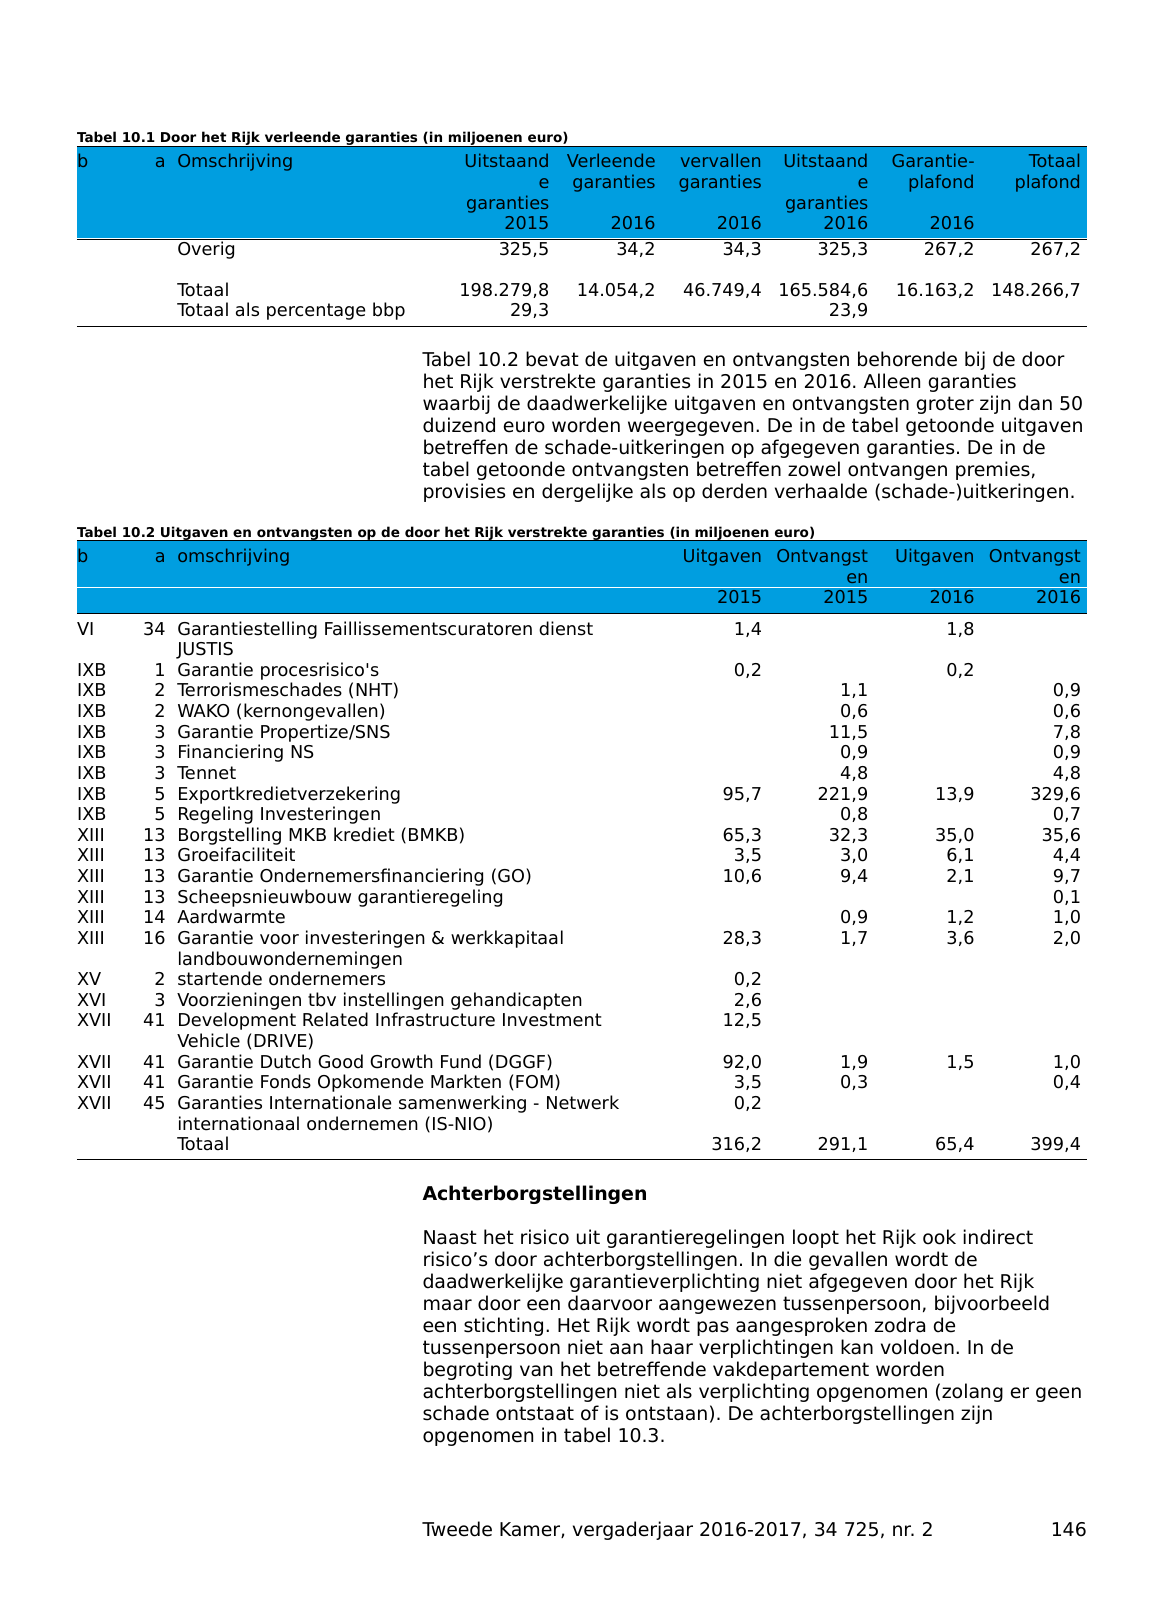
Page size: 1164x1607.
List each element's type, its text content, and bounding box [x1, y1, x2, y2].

table_cell 9,4 [768, 866, 874, 887]
table_cell [874, 990, 980, 1010]
table_cell Garantie voor investeringen & werkkapitaal landbouwondernemingen [171, 928, 661, 969]
table_cell Garantie Dutch Good Growth Fund (DGGF) [171, 1052, 661, 1072]
text Naast het risico uit garantieregelingen loopt het Rijk ook indirect risico’s door achterborgstellingen. In die gevallen wordt de daadwerkelijke garantieverplichting niet afgegeven door het Rijk maar door een daarvoor aangewezen tussenpersoon, bijvoorbeeld een stichting. Het Rijk wordt pas aangesproken zodra de tussenpersoon niet aan haar verplichtingen kan voldoen. In de begroting van het betreffende vakdepartement worden achterborgstellingen niet als verplichting opgenomen (zolang er geen schade ontstaat of is ontstaan). De achterborgstellingen zijn opgenomen in tabel 10.3. [422, 1227, 1087, 1447]
table_cell [980, 300, 1087, 326]
table_cell 5 [124, 784, 171, 804]
table_cell 1,7 [768, 928, 874, 969]
table_cell [874, 742, 980, 763]
table_cell Regeling Investeringen [171, 804, 661, 825]
table_cell 2 [124, 969, 171, 990]
table_cell 291,1 [768, 1134, 874, 1159]
table_cell b [77, 541, 124, 587]
table_cell [77, 1134, 124, 1159]
table_cell 23,9 [768, 300, 874, 326]
table_cell 4,4 [980, 845, 1087, 866]
table_cell Exportkredietverzekering [171, 784, 661, 804]
table_cell [980, 1093, 1087, 1134]
table_cell [768, 1010, 874, 1052]
table_cell 1,1 [768, 680, 874, 701]
table_cell [874, 300, 980, 326]
table_cell b [77, 147, 124, 213]
table_cell 3,5 [661, 1072, 768, 1093]
table_cell Garantie Propertize/SNS [171, 722, 661, 742]
table_cell 0,9 [980, 680, 1087, 701]
table_cell Uitgaven [661, 541, 768, 587]
table_cell [171, 588, 661, 613]
table_cell [555, 300, 661, 326]
table_cell 1 [124, 660, 171, 680]
table_cell [124, 213, 171, 238]
table_cell 41 [124, 1072, 171, 1093]
table_cell 0,1 [980, 887, 1087, 907]
table_cell 0,2 [874, 660, 980, 680]
table_cell 1,8 [874, 614, 980, 660]
table_cell 0,2 [661, 969, 768, 990]
table_cell 13,9 [874, 784, 980, 804]
table_cell [661, 680, 768, 701]
table_cell 3 [124, 722, 171, 742]
table_cell 5 [124, 804, 171, 825]
table_cell 2 [124, 680, 171, 701]
table_cell Terrorismeschades (NHT) [171, 680, 661, 701]
table_cell IXB [77, 804, 124, 825]
table_cell 0,9 [768, 907, 874, 928]
table_cell [661, 887, 768, 907]
table_cell 325,5 [449, 240, 555, 259]
table_cell [768, 660, 874, 680]
table_cell [661, 742, 768, 763]
table_cell 0,6 [980, 701, 1087, 722]
table_cell [980, 614, 1087, 660]
table_cell 0,2 [661, 660, 768, 680]
table_cell 0,7 [980, 804, 1087, 825]
table_cell XVII [77, 1052, 124, 1072]
table_cell 65,3 [661, 825, 768, 845]
table_cell 1,2 [874, 907, 980, 928]
table_cell [768, 969, 874, 990]
table_cell 1,0 [980, 1052, 1087, 1072]
table_cell [77, 240, 124, 259]
table_cell 2016 [661, 213, 768, 238]
table_cell 198.279,8 [449, 280, 555, 300]
table_cell 2016 [980, 588, 1087, 613]
table_cell Totaal plafond [980, 147, 1087, 213]
table_cell Garantie Fonds Opkomende Markten (FOM) [171, 1072, 661, 1093]
table_cell [874, 680, 980, 701]
table_cell [874, 887, 980, 907]
table_cell 46.749,4 [661, 280, 768, 300]
table_cell [77, 280, 124, 300]
table_cell IXB [77, 784, 124, 804]
table_cell XIII [77, 866, 124, 887]
table_cell 1,0 [980, 907, 1087, 928]
table_cell [171, 259, 449, 280]
table_cell 16 [124, 928, 171, 969]
table_cell 0,6 [768, 701, 874, 722]
table_cell a [124, 147, 171, 213]
table_cell [980, 990, 1087, 1010]
table_cell [661, 804, 768, 825]
table_cell [77, 300, 124, 326]
subtitle Achterborgstellingen [422, 1183, 1087, 1204]
table_cell 0,2 [661, 1093, 768, 1134]
table_cell [874, 1093, 980, 1134]
table_cell XIII [77, 845, 124, 866]
table_cell vervallen garanties [661, 147, 768, 213]
table_cell [449, 259, 555, 280]
table_cell 0,9 [980, 742, 1087, 763]
table_cell Totaal [171, 280, 449, 300]
table_cell Omschrijving [171, 147, 449, 213]
table_cell 92,0 [661, 1052, 768, 1072]
table_cell Ontvangsten [980, 541, 1087, 587]
table_cell Aardwarmte [171, 907, 661, 928]
table_cell [661, 722, 768, 742]
table_cell 399,4 [980, 1134, 1087, 1159]
table_cell IXB [77, 660, 124, 680]
table_cell [124, 1134, 171, 1159]
table_cell omschrijving [171, 541, 661, 587]
table_cell IXB [77, 680, 124, 701]
table_cell 0,9 [768, 742, 874, 763]
table_cell 2016 [874, 213, 980, 238]
table_cell 32,3 [768, 825, 874, 845]
table_cell 221,9 [768, 784, 874, 804]
table_cell [77, 259, 124, 280]
table_cell Groeifaciliteit [171, 845, 661, 866]
table_cell 329,6 [980, 784, 1087, 804]
table_cell [874, 804, 980, 825]
table_cell [768, 614, 874, 660]
table_header Tabel 10.2 Uitgaven en ontvangsten op de door het Rijk verstrekte garanties (in miljoenen euro) [77, 525, 1087, 540]
table_cell XVI [77, 990, 124, 1010]
table_cell 2015 [449, 213, 555, 238]
table_cell 3 [124, 742, 171, 763]
table_cell 3 [124, 763, 171, 783]
table_cell [874, 1072, 980, 1093]
table_cell 0,8 [768, 804, 874, 825]
table_cell 3 [124, 990, 171, 1010]
table_cell 1,4 [661, 614, 768, 660]
table_cell [980, 259, 1087, 280]
table_cell 41 [124, 1010, 171, 1052]
table_cell 325,3 [768, 240, 874, 259]
table_cell [768, 990, 874, 1010]
table_cell XVII [77, 1072, 124, 1093]
table_cell Garantie procesrisico's [171, 660, 661, 680]
table_cell IXB [77, 701, 124, 722]
table_cell [768, 887, 874, 907]
table_cell 1,5 [874, 1052, 980, 1072]
table_cell Uitgaven [874, 541, 980, 587]
table_cell [661, 701, 768, 722]
table_cell 35,6 [980, 825, 1087, 845]
table_cell Tennet [171, 763, 661, 783]
table_cell 0,4 [980, 1072, 1087, 1093]
table_cell XIII [77, 928, 124, 969]
table_cell Garantiestelling Faillissementscuratoren dienst JUSTIS [171, 614, 661, 660]
table_cell 9,7 [980, 866, 1087, 887]
table_cell 4,8 [980, 763, 1087, 783]
table_cell Totaal als percentage bbp [171, 300, 449, 326]
table_cell XIII [77, 825, 124, 845]
table_cell [874, 722, 980, 742]
text Tabel 10.2 bevat de uitgaven en ontvangsten behorende bij de door het Rijk verstrekte garanties in 2015 en 2016. Alleen garanties waarbij de daadwerkelijke uitgaven en ontvangsten groter zijn dan 50 duizend euro worden weergegeven. De in de tabel getoonde uitgaven betreffen de schade-uitkeringen op afgegeven garanties. De in de tabel getoonde ontvangsten betreffen zowel ontvangen premies, provisies en dergelijke als op derden verhaalde (schade-)uitkeringen. [422, 349, 1087, 503]
table_cell [980, 213, 1087, 238]
table_cell 2 [124, 701, 171, 722]
table_cell 3,5 [661, 845, 768, 866]
table_cell Verleende garanties [555, 147, 661, 213]
table_cell 267,2 [874, 240, 980, 259]
table_cell [980, 660, 1087, 680]
table_cell 2015 [661, 588, 768, 613]
table_cell startende ondernemers [171, 969, 661, 990]
table_cell [874, 701, 980, 722]
table_cell 2015 [768, 588, 874, 613]
table_cell 4,8 [768, 763, 874, 783]
table_cell [874, 259, 980, 280]
table_cell [124, 300, 171, 326]
table_cell 65,4 [874, 1134, 980, 1159]
table_cell XIII [77, 887, 124, 907]
table_cell Voorzieningen tbv instellingen gehandicapten [171, 990, 661, 1010]
table_cell 13 [124, 825, 171, 845]
table_cell 2,1 [874, 866, 980, 887]
table_cell IXB [77, 722, 124, 742]
table_cell 148.266,7 [980, 280, 1087, 300]
table_cell [661, 763, 768, 783]
table_cell 95,7 [661, 784, 768, 804]
table_cell 16.163,2 [874, 280, 980, 300]
table_cell 34,3 [661, 240, 768, 259]
table_cell 6,1 [874, 845, 980, 866]
table_cell IXB [77, 742, 124, 763]
table_cell Scheepsnieuwbouw garantieregeling [171, 887, 661, 907]
table_cell XVII [77, 1010, 124, 1052]
table_cell [874, 1010, 980, 1052]
table_cell 2016 [874, 588, 980, 613]
table_cell 267,2 [980, 240, 1087, 259]
table_cell VI [77, 614, 124, 660]
table_cell Financiering NS [171, 742, 661, 763]
table_cell 13 [124, 845, 171, 866]
table_cell 3,0 [768, 845, 874, 866]
table_cell [768, 259, 874, 280]
table_cell [124, 588, 171, 613]
table_cell [874, 763, 980, 783]
table_cell 35,0 [874, 825, 980, 845]
table_cell [874, 969, 980, 990]
table_cell XVII [77, 1093, 124, 1134]
table_cell 165.584,6 [768, 280, 874, 300]
table_cell 14.054,2 [555, 280, 661, 300]
table_cell [980, 969, 1087, 990]
table_cell IXB [77, 763, 124, 783]
table_cell Garantie Ondernemersfinanciering (GO) [171, 866, 661, 887]
table_cell 2016 [555, 213, 661, 238]
table_cell [124, 259, 171, 280]
table_cell Garantie-plafond [874, 147, 980, 213]
table_cell [124, 240, 171, 259]
table_cell WAKO (kernongevallen) [171, 701, 661, 722]
table_cell 2,0 [980, 928, 1087, 969]
table_cell Ontvangsten [768, 541, 874, 587]
table_cell 0,3 [768, 1072, 874, 1093]
table_cell 12,5 [661, 1010, 768, 1052]
table_cell 7,8 [980, 722, 1087, 742]
table_header Tabel 10.1 Door het Rijk verleende garanties (in miljoenen euro) [77, 130, 1087, 146]
table_cell 29,3 [449, 300, 555, 326]
table_cell 13 [124, 866, 171, 887]
table_cell Borgstelling MKB krediet (BMKB) [171, 825, 661, 845]
table_cell [171, 213, 449, 238]
table_cell Uitstaande garanties [449, 147, 555, 213]
table_cell 316,2 [661, 1134, 768, 1159]
table_cell 1,9 [768, 1052, 874, 1072]
table_cell 41 [124, 1052, 171, 1072]
table_cell [980, 1010, 1087, 1052]
table_cell 11,5 [768, 722, 874, 742]
table_cell Development Related Infrastructure Investment Vehicle (DRIVE) [171, 1010, 661, 1052]
table_cell Uitstaande garanties [768, 147, 874, 213]
table_cell XV [77, 969, 124, 990]
table_cell [768, 1093, 874, 1134]
table_cell 2016 [768, 213, 874, 238]
table_cell [555, 259, 661, 280]
table_cell [661, 300, 768, 326]
table_cell 3,6 [874, 928, 980, 969]
table_cell 45 [124, 1093, 171, 1134]
table_cell Garanties Internationale samenwerking - Netwerk internationaal ondernemen (IS-NIO) [171, 1093, 661, 1134]
table_cell 28,3 [661, 928, 768, 969]
table_cell 34 [124, 614, 171, 660]
table_cell [124, 280, 171, 300]
table_cell 10,6 [661, 866, 768, 887]
table_cell [77, 588, 124, 613]
table_cell 2,6 [661, 990, 768, 1010]
table_cell Totaal [171, 1134, 661, 1159]
table_cell 13 [124, 887, 171, 907]
table_cell XIII [77, 907, 124, 928]
table_cell Overig [171, 240, 449, 259]
table_cell [661, 907, 768, 928]
table_cell a [124, 541, 171, 587]
table_cell 34,2 [555, 240, 661, 259]
table_cell 14 [124, 907, 171, 928]
table_cell [77, 213, 124, 238]
table_cell [661, 259, 768, 280]
